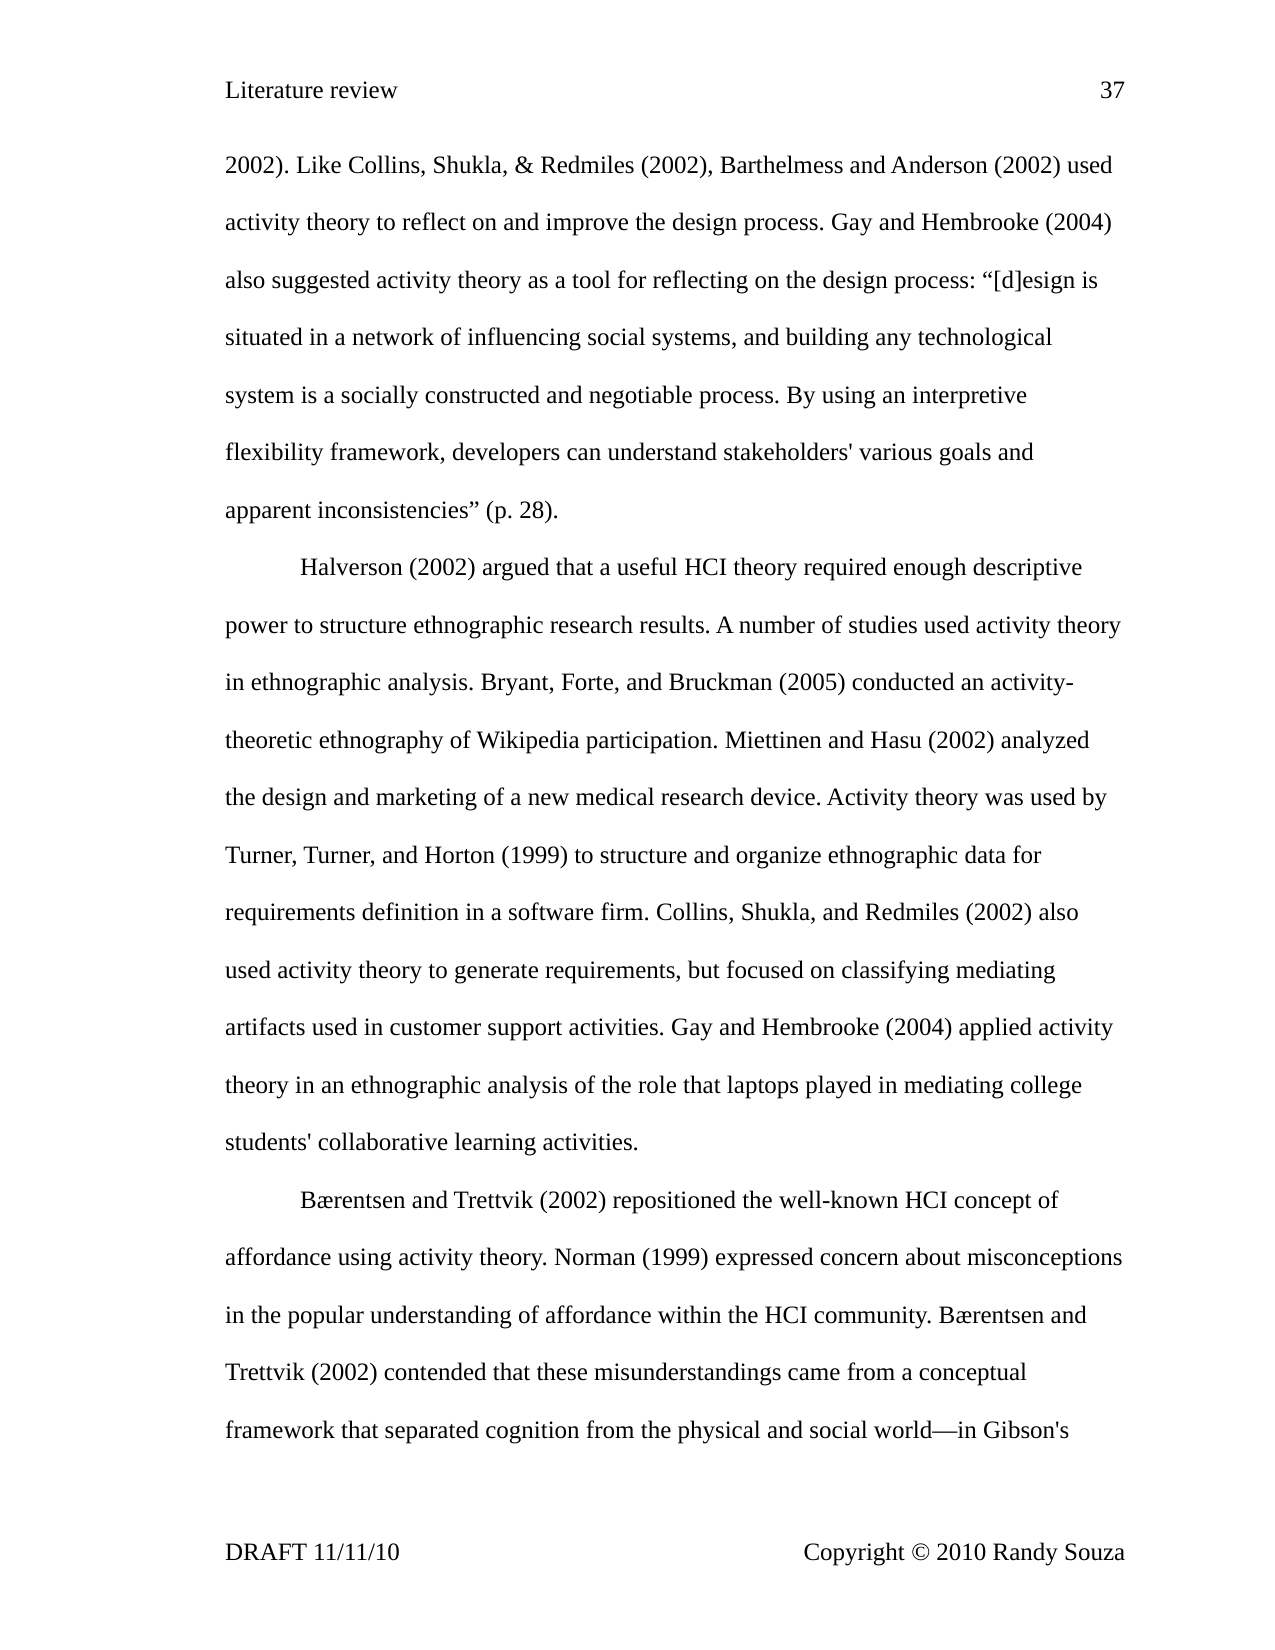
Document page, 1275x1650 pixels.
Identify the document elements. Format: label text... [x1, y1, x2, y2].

text Bærentsen and Trettvik (2002) repositioned the well-known HCI concept of affordance using activity theory. Norman (1999) expressed concern about misconceptions in the popular understanding of affordance within the HCI community. Bærentsen and Trettvik (2002) contended that these misunderstandings came from a conceptual framework that separated cognition from the physical and social world—in Gibson's [225, 1185, 1125, 1444]
text 2002). Like Collins, Shukla, & Redmiles (2002), Barthelmess and Anderson (2002) used activity theory to reflect on and improve the design process. Gay and Hembrooke (2004) also suggested activity theory as a tool for reflecting on the design process: “[d]esign is situated in a network of influencing social systems, and building any technological system is a socially constructed and negotiable process. By using an interpretive flexibility framework, developers can understand stakeholders' various goals and apparent inconsistencies” (p. 28). [225, 150, 1125, 524]
text Halverson (2002) argued that a useful HCI theory required enough descriptive power to structure ethnographic research results. A number of studies used activity theory in ethnographic analysis. Bryant, Forte, and Bruckman (2005) conducted an activity-theoretic ethnography of Wikipedia participation. Miettinen and Hasu (2002) analyzed the design and marketing of a new medical research device. Activity theory was used by Turner, Turner, and Horton (1999) to structure and organize ethnographic data for requirements definition in a software firm. Collins, Shukla, and Redmiles (2002) also used activity theory to generate requirements, but focused on classifying mediating artifacts used in customer support activities. Gay and Hembrooke (2004) applied activity theory in an ethnographic analysis of the role that laptops played in mediating college students' collaborative learning activities. [225, 552, 1125, 1156]
